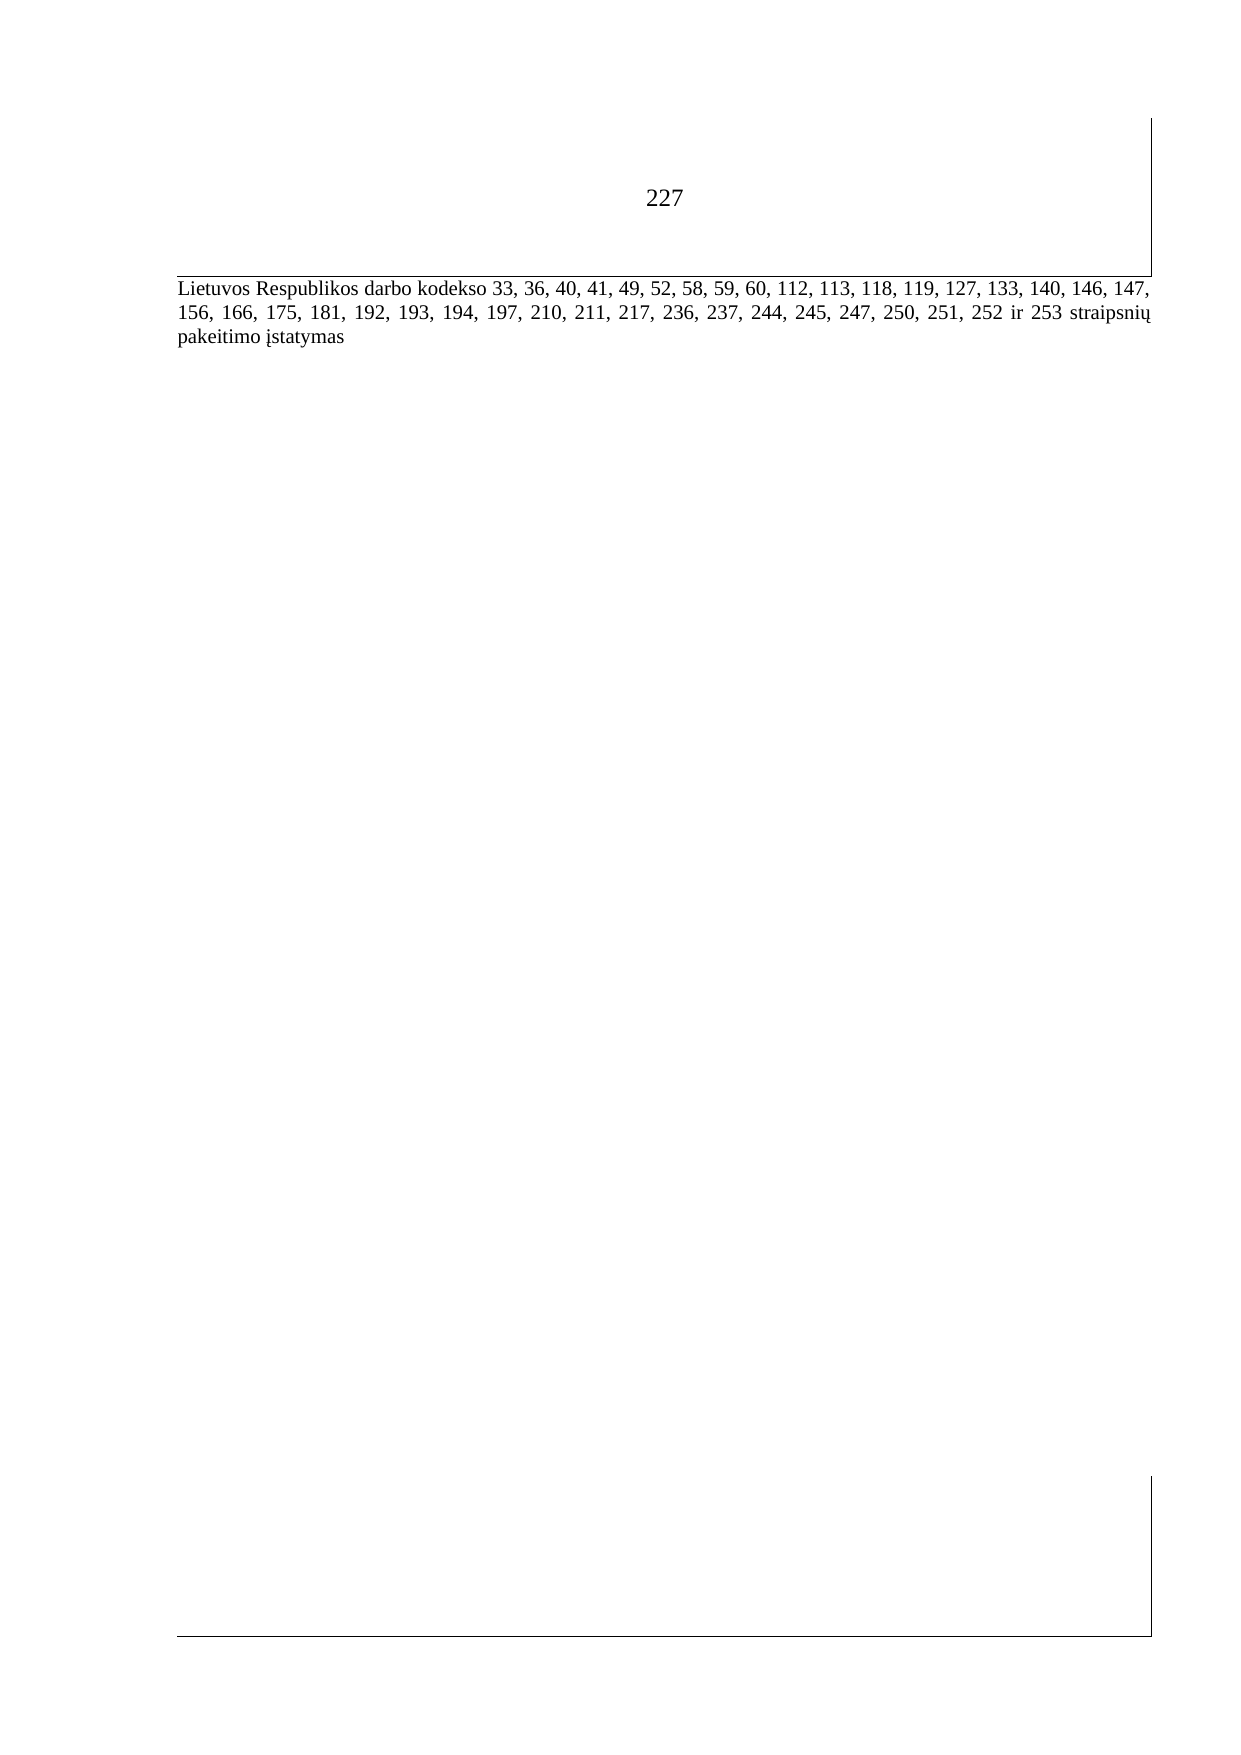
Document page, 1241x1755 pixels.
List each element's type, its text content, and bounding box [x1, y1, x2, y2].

text Lietuvos Respublikos darbo kodekso 33, 36, 40, 41, 49, 52, 58, 59, 60, 112, 113, 118, 119, 127, 133, 140, 146, 147, 156, 166, 175, 181, 192, 193, 194, 197, 210, 211, 217, 236, 237, 244, 245, 247, 250, 251, 252 ir 253 straipsnių pakeitimo įstatymas [177, 276, 1152, 348]
